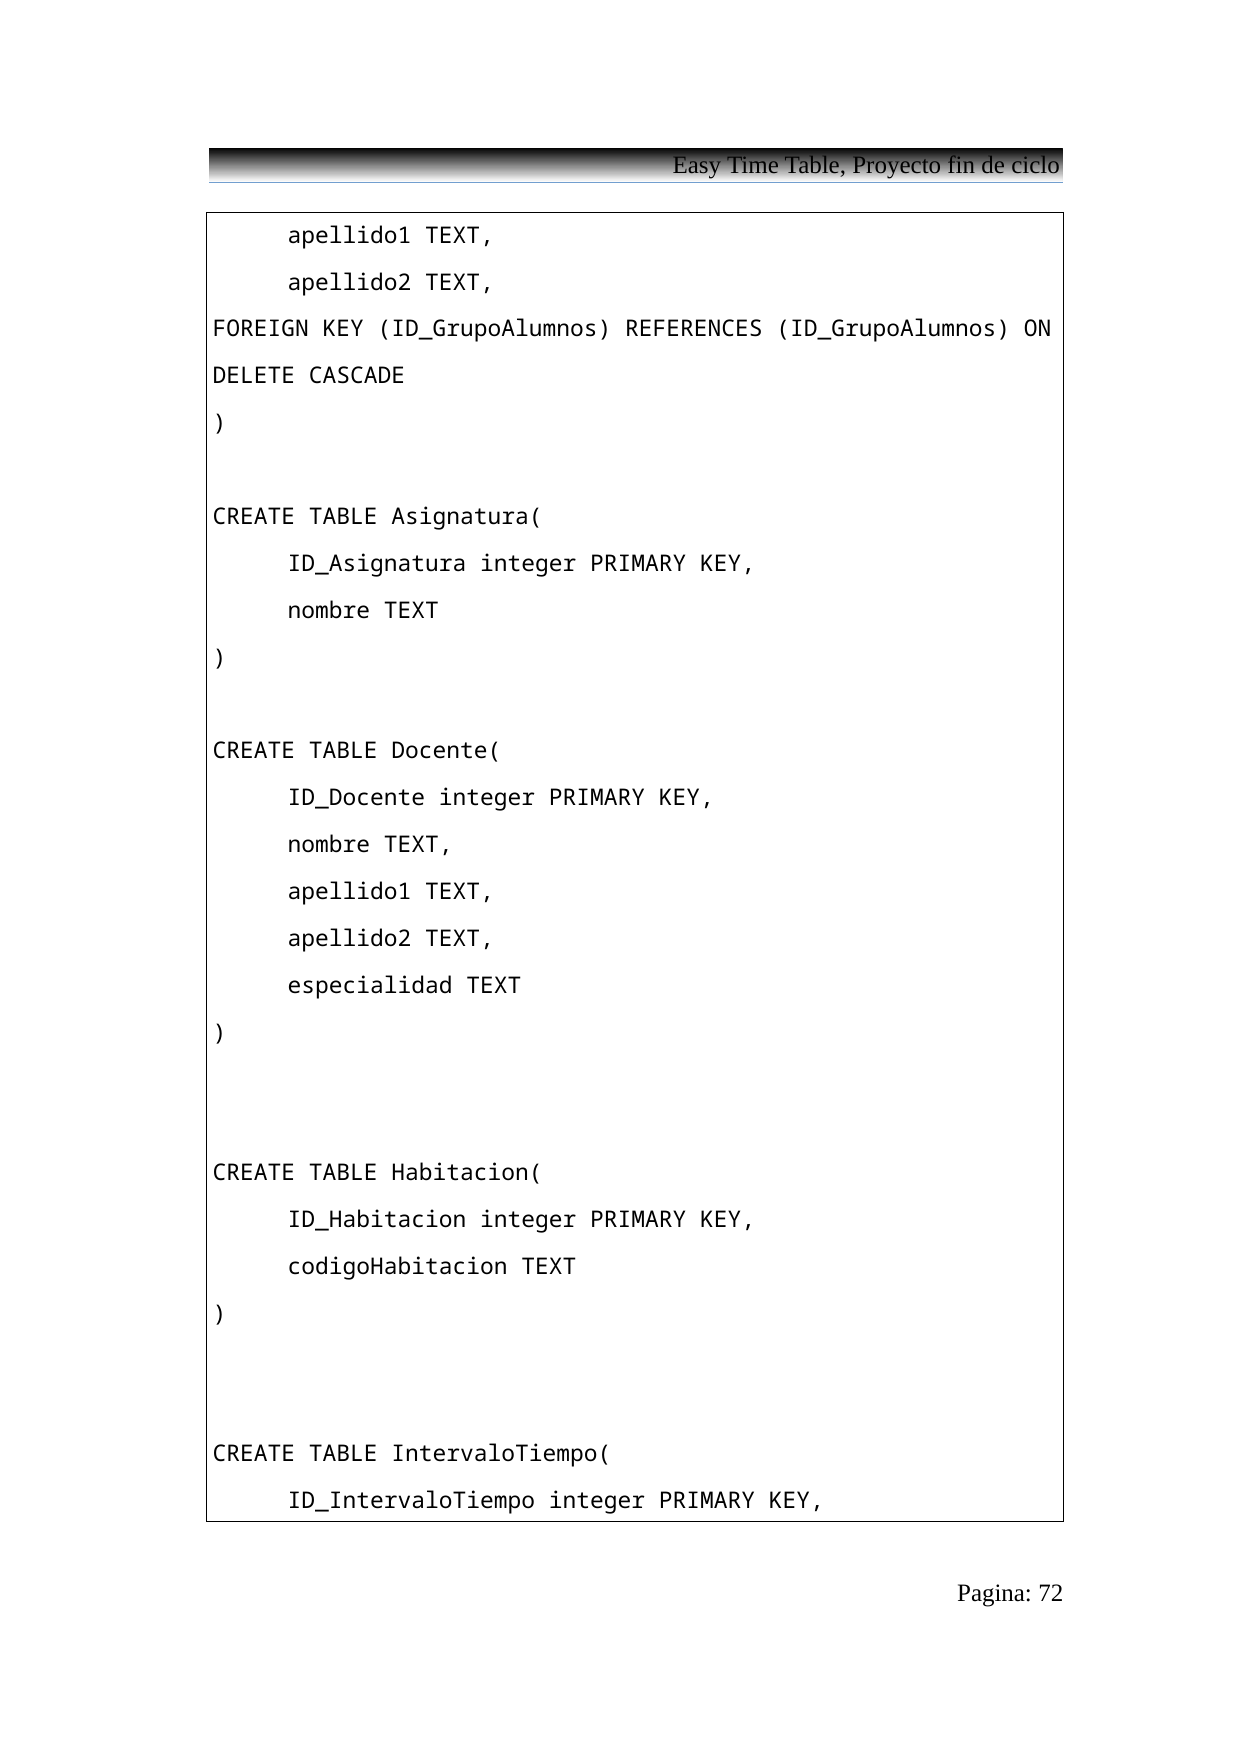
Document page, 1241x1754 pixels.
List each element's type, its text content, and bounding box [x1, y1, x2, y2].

table_header apellido1 TEXT, apellido2 TEXT, FOREIGN KEY (ID_GrupoAlumnos) REFERENCES (ID_GrupoAlumnos) ON DELETE CASCADE ) CREATE TABLE Asignatura( ID_Asignatura integer PRIMARY KEY, nombre TEXT ) CREATE TABLE Docente( ID_Docente integer PRIMARY KEY, nombre TEXT, apellido1 TEXT, apellido2 TEXT, especialidad TEXT ) CREATE TABLE Habitacion( ID_Habitacion integer PRIMARY KEY, codigoHabitacion TEXT ) CREATE TABLE IntervaloTiempo( ID_IntervaloTiempo integer PRIMARY KEY, [207, 213, 1063, 1521]
